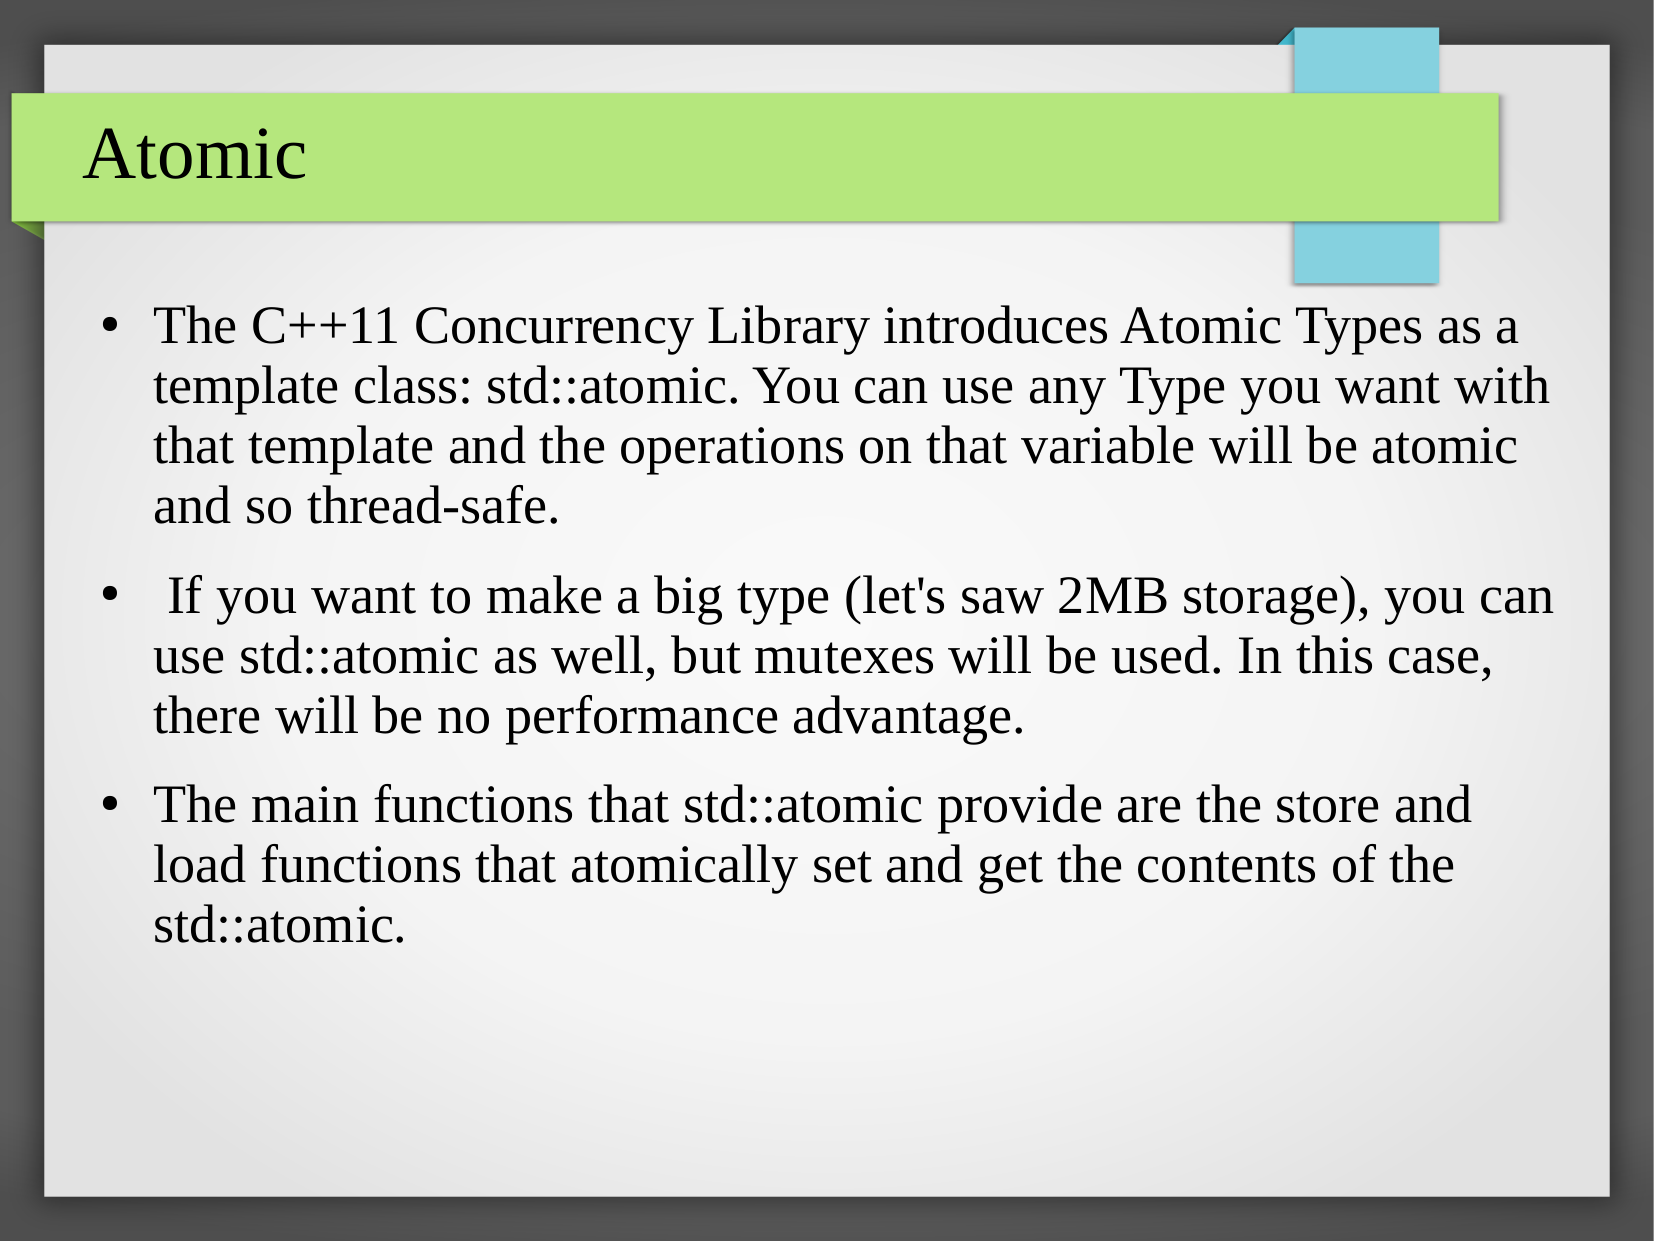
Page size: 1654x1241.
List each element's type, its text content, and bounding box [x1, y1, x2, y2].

list The C++11 Concurrency Library introduces Atomic Types as a template class: std::atomic. You can use any Type you want with that template and the operations on that variable will be atomic and so thread-safe. If you want to make a big type (let's saw 2MB storage), you can use std::atomic as well, but mutexes will be used. In this case, there will be no performance advantage. The main functions that std::atomic provide are the store and load functions that atomically set and get the contents of the std::atomic. [82, 295, 1571, 1015]
picture [0, 0, 1654, 1241]
title Atomic [82, 94, 1264, 213]
